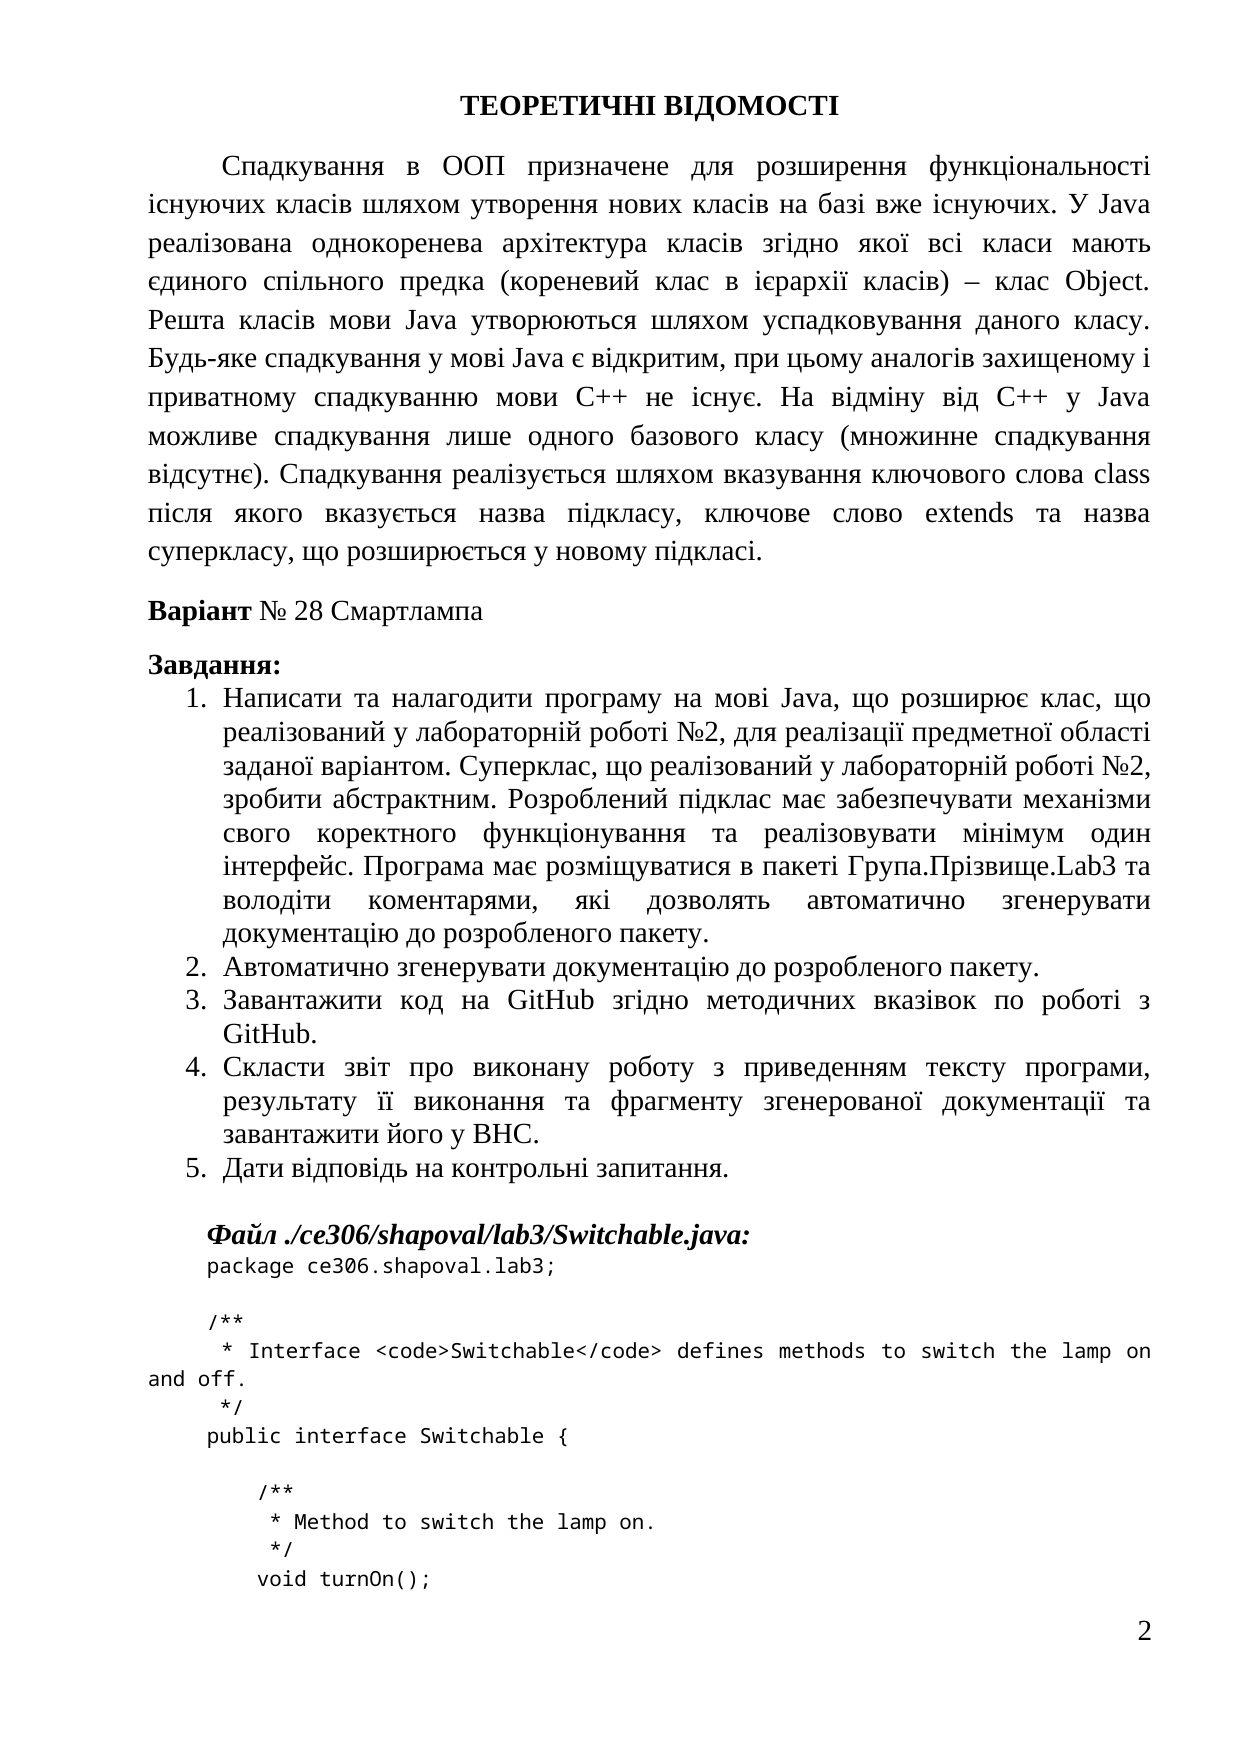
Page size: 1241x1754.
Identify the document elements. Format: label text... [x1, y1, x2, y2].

text package ce306.shapoval.lab3; [148, 1251, 1152, 1279]
list Автоматично згенерувати документацію до розробленого пакету. [185, 949, 1152, 982]
text ТЕОРЕТИЧНІ ВІДОМОСТІ [148, 88, 1152, 122]
text /** [148, 1478, 1152, 1507]
text * Method to switch the lamp on. [148, 1507, 1152, 1535]
text /** [148, 1308, 1152, 1336]
text public interface Switchable { [148, 1421, 1152, 1450]
text Спадкування в ООП призначене для розширення функціональності існуючих класів шляхом утворення нових класів на базі вже існуючих. У Java реалізована однокоренева архітектура класів згідно якої всі класи мають єдиного спільного предка (кореневий клас в ієрархії класів) – клас Object. Решта класів мови Java утворюються шляхом успадковування даного класу. Будь-яке спадкування у мові Java є відкритим, при цьому аналогів захищеному і приватному спадкуванню мови С++ не існує. На відміну від С++ у Java можливе спадкування лише одного базового класу (множинне спадкування відсутнє). Спадкування реалізується шляхом вказування ключового слова class піcля якого вказується назва підкласу, ключове слово extends та назва суперкласу, що розширюється у новому підкласі. [148, 148, 1152, 567]
text */ [148, 1393, 1152, 1421]
text void turnOn(); [148, 1564, 1152, 1592]
list Скласти звіт про виконану роботу з приведенням тексту програми, результату її виконання та фрагменту згенерованої документації та завантажити його у ВНС. [185, 1049, 1152, 1150]
list Завантажити код на GitHub згідно методичних вказівок по роботі з GitHub. [185, 982, 1152, 1049]
text Завдання: [148, 647, 1152, 681]
text * Interface <code>Switchable</code> defines methods to switch the lamp on and off. [148, 1336, 1152, 1393]
text Файл ./ce306/shapoval/lab3/Switchable.java: [148, 1217, 1152, 1251]
list Написати та налагодити програму на мові Java, що розширює клас, що реалізований у лабораторній роботі №2, для реалізації предметної області заданої варіантом. Суперклас, що реалізований у лабораторній роботі №2, зробити абстрактним. Розроблений підклас має забезпечувати механізми свого коректного функціонування та реалізовувати мінімум один інтерфейс. Програма має розміщуватися в пакеті Група.Прізвище.Lab3 та володіти коментарями, які дозволять автоматично згенерувати документацію до розробленого пакету. [185, 681, 1152, 949]
text Варіант № 28 Смартлампа [148, 593, 1152, 626]
list Дати відповідь на контрольні запитання. [185, 1150, 1152, 1184]
text */ [148, 1535, 1152, 1564]
